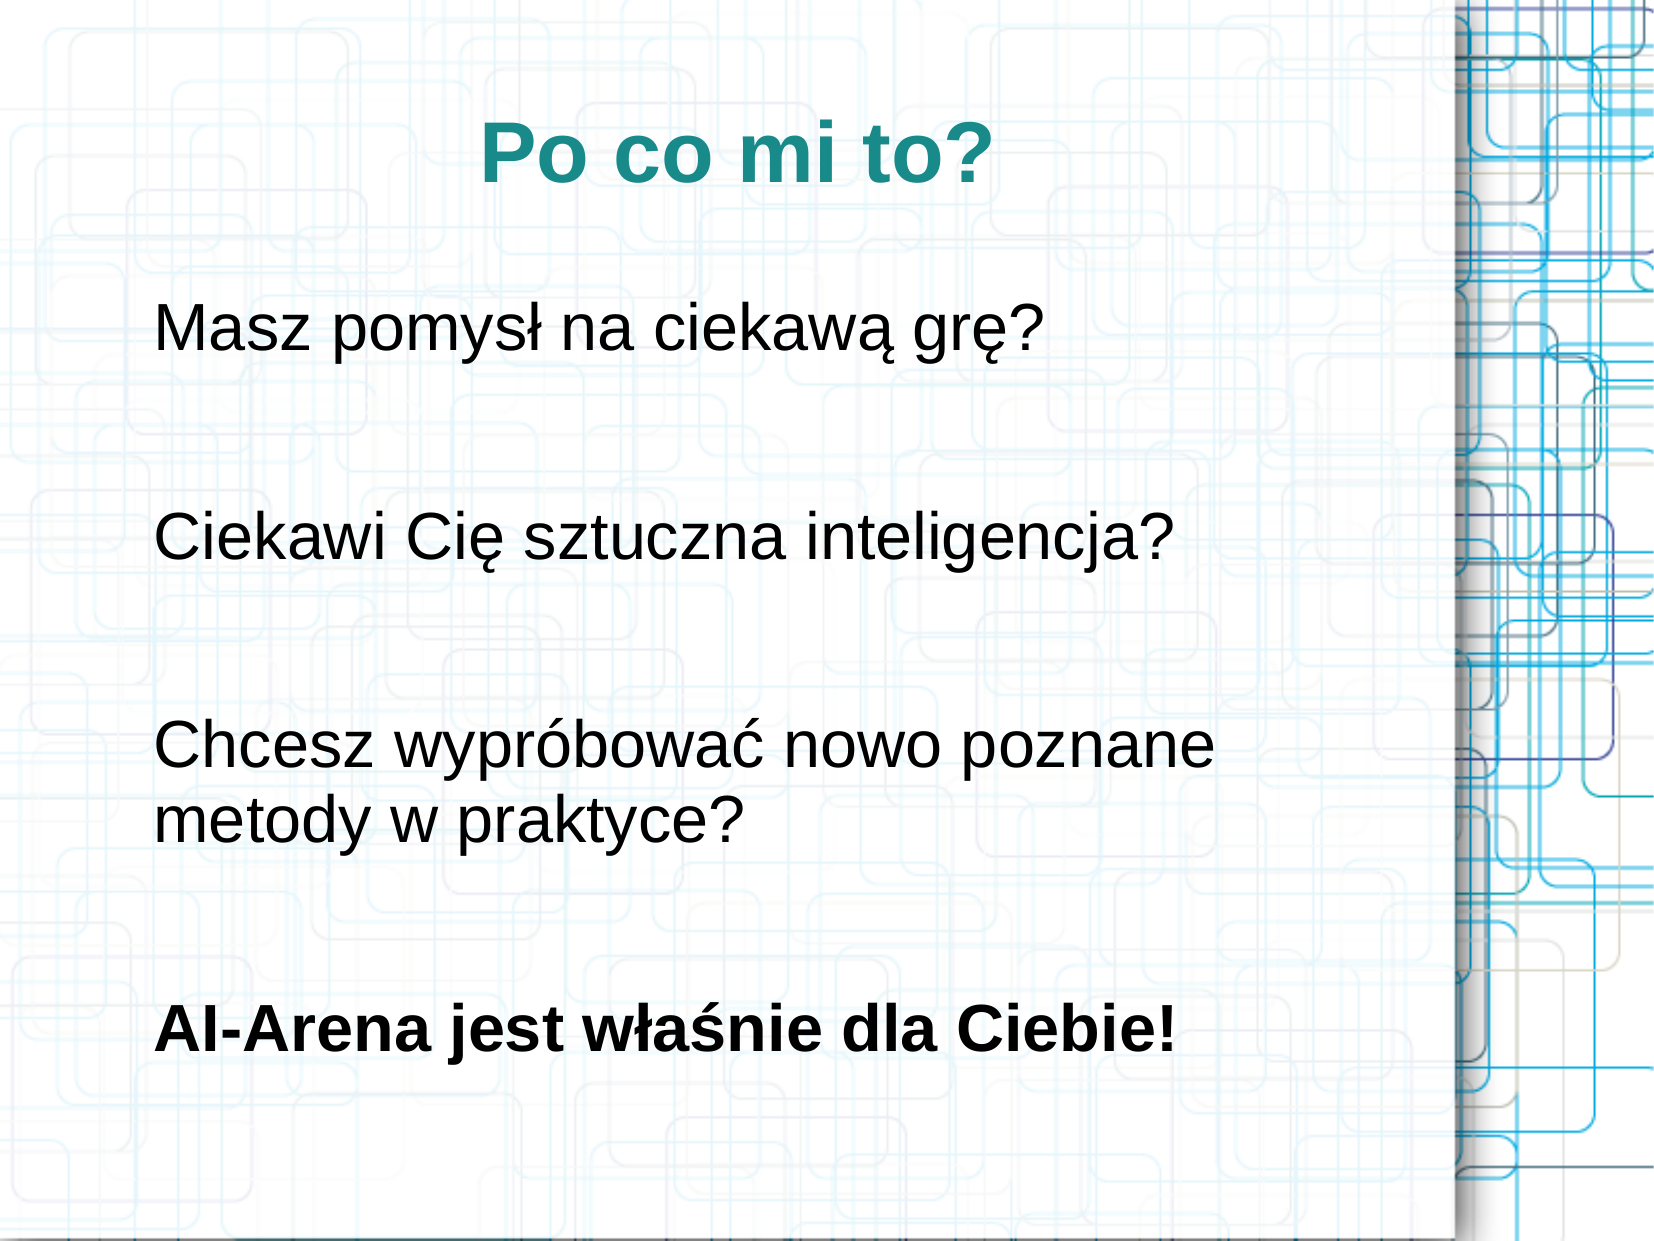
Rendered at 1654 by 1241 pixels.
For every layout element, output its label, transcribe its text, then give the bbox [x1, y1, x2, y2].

list Masz pomysł na ciekawą grę? Ciekawi Cię sztuczna inteligencja? Chcesz wypróbować nowo poznane metody w praktyce? AI-Arena jest właśnie dla Ciebie! [82, 290, 1418, 1241]
picture [0, 0, 1654, 1241]
title Po co mi to? [59, 49, 1418, 257]
